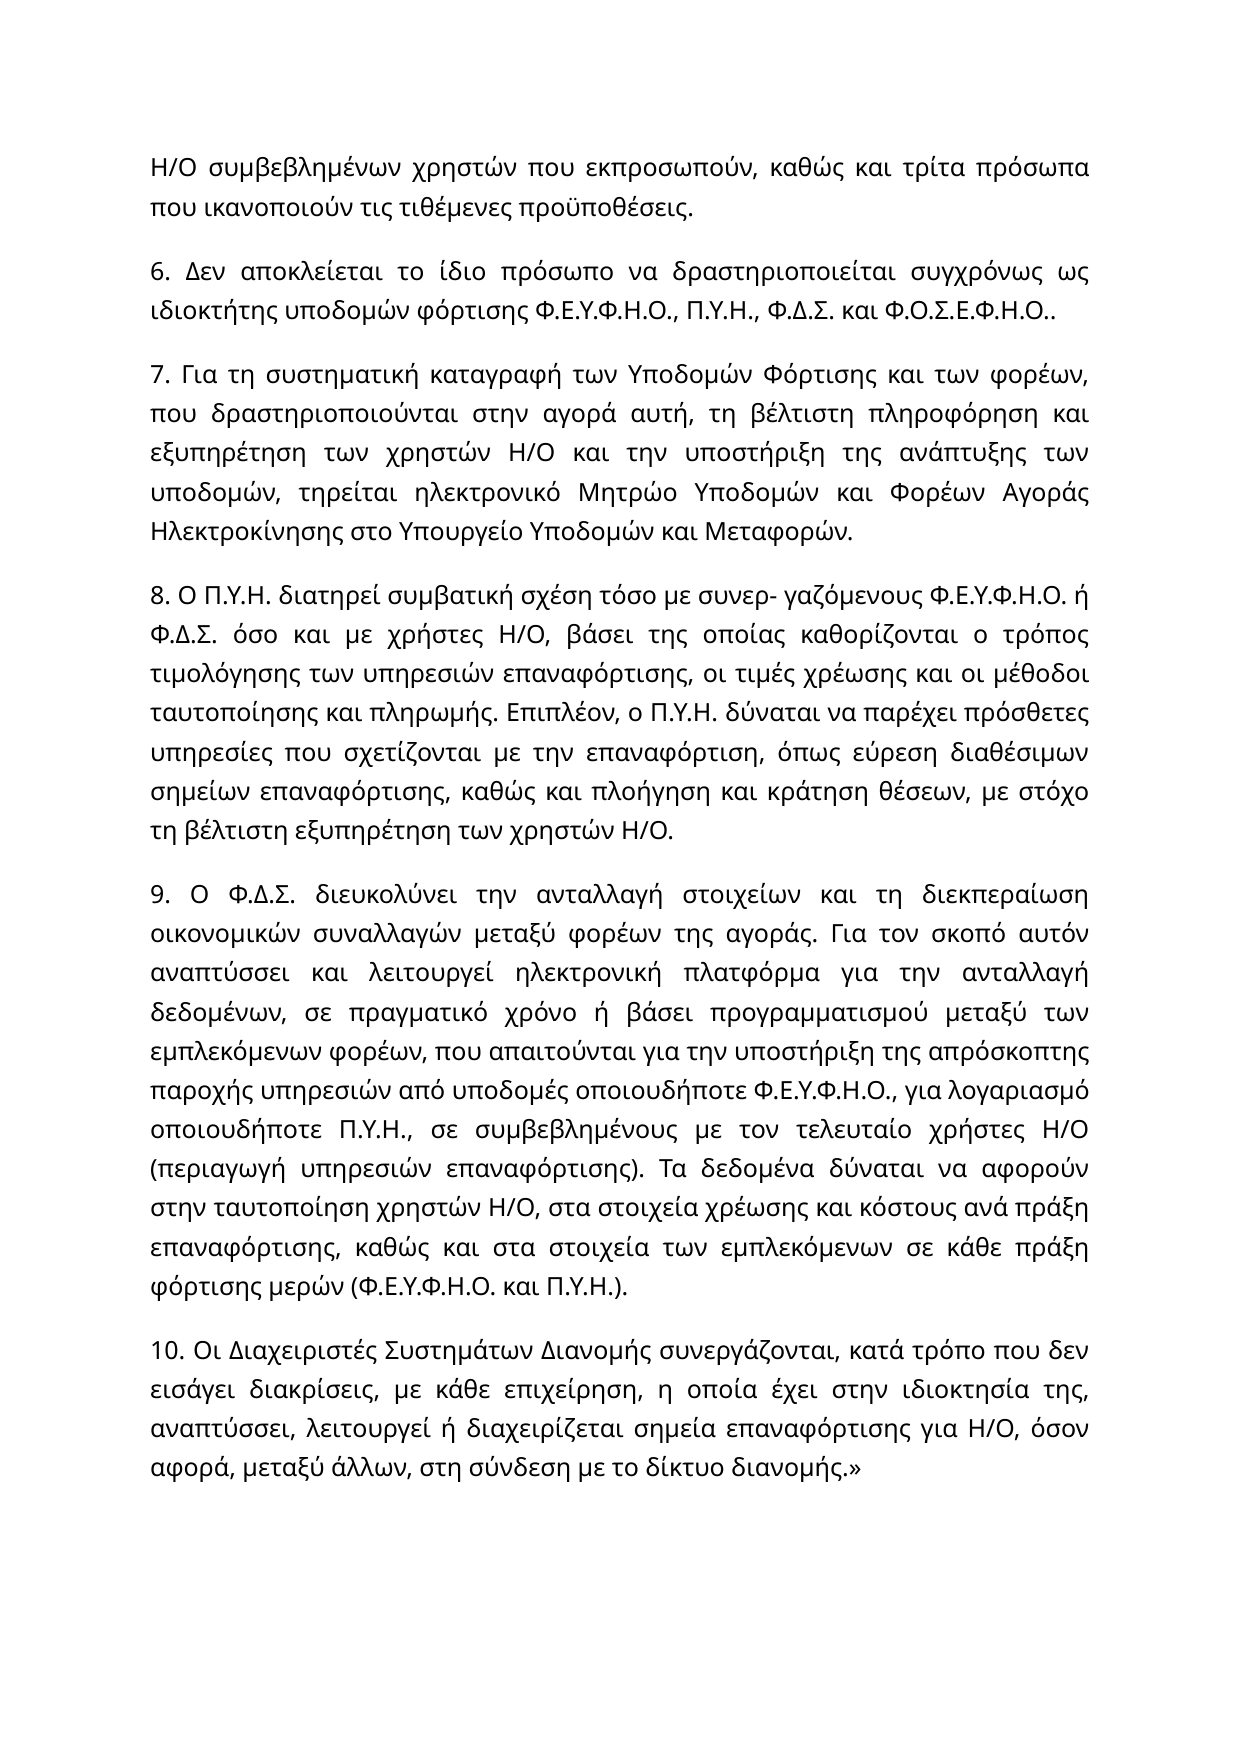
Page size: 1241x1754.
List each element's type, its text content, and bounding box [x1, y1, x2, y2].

text 8. O Π.Υ.Η. διατηρεί συμβατική σχέση τόσο με συνερ- γαζόμενους Φ.Ε.Υ.Φ.Η.Ο. ή Φ.Δ.Σ. όσο και με χρήστες Η/Ο, βάσει της οποίας καθορίζονται ο τρόπος τιμολόγησης των υπηρεσιών επαναφόρτισης, οι τιμές χρέωσης και οι μέθοδοι ταυτοποίησης και πληρωμής. Επιπλέον, ο Π.Υ.Η. δύναται να παρέχει πρόσθετες υπηρεσίες που σχετίζονται με την επαναφόρτιση, όπως εύρεση διαθέσιμων σημείων επαναφόρτισης, καθώς και πλοήγηση και κράτηση θέσεων, με στόχο τη βέλτιστη εξυπηρέτηση των χρηστών Η/Ο. [150, 577, 1090, 847]
text 6. Δεν αποκλείεται το ίδιο πρόσωπο να δραστηριοποιείται συγχρόνως ως ιδιοκτήτης υποδομών φόρτισης Φ.Ε.Υ.Φ.Η.Ο., Π.Υ.Η., Φ.Δ.Σ. και Φ.Ο.Σ.Ε.Φ.Η.Ο.. [150, 253, 1090, 327]
text Η/Ο συμβεβλημένων χρηστών που εκπροσωπούν, καθώς και τρίτα πρόσωπα που ικανοποιούν τις τιθέμενες προϋποθέσεις. [150, 150, 1090, 223]
text 10. Οι Διαχειριστές Συστημάτων Διανομής συνεργάζονται, κατά τρόπο που δεν εισάγει διακρίσεις, με κάθε επιχείρηση, η οποία έχει στην ιδιοκτησία της, αναπτύσσει, λειτουργεί ή διαχειρίζεται σημεία επαναφόρτισης για Η/Ο, όσον αφορά, μεταξύ άλλων, στη σύνδεση με το δίκτυο διανομής.» [150, 1332, 1090, 1484]
text 7. Για τη συστηματική καταγραφή των Υποδομών Φόρτισης και των φορέων, που δραστηριοποιούνται στην αγορά αυτή, τη βέλτιστη πληροφόρηση και εξυπηρέτηση των χρηστών Η/Ο και την υποστήριξη της ανάπτυξης των υποδομών, τηρείται ηλεκτρονικό Μητρώο Υποδομών και Φορέων Αγοράς Ηλεκτροκίνησης στο Υπουργείο Υποδομών και Μεταφορών. [150, 357, 1090, 547]
text 9. Ο Φ.Δ.Σ. διευκολύνει την ανταλλαγή στοιχείων και τη διεκπεραίωση οικονομικών συναλλαγών μεταξύ φορέων της αγοράς. Για τον σκοπό αυτόν αναπτύσσει και λειτουργεί ηλεκτρονική πλατφόρμα για την ανταλλαγή δεδομένων, σε πραγματικό χρόνο ή βάσει προγραμματισμού μεταξύ των εμπλεκόμενων φορέων, που απαιτούνται για την υποστήριξη της απρόσκοπτης παροχής υπηρεσιών από υποδομές οποιουδήποτε Φ.Ε.Υ.Φ.Η.Ο., για λογαριασμό οποιουδήποτε Π.Υ.Η., σε συμβεβλημένους με τον τελευταίο χρήστες Η/Ο (περιαγωγή υπηρεσιών επαναφόρτισης). Τα δεδομένα δύναται να αφορούν στην ταυτοποίηση χρηστών Η/Ο, στα στοιχεία χρέωσης και κόστους ανά πράξη επαναφόρτισης, καθώς και στα στοιχεία των εμπλεκόμενων σε κάθε πράξη φόρτισης μερών (Φ.Ε.Υ.Φ.Η.Ο. και Π.Υ.Η.). [150, 877, 1090, 1302]
